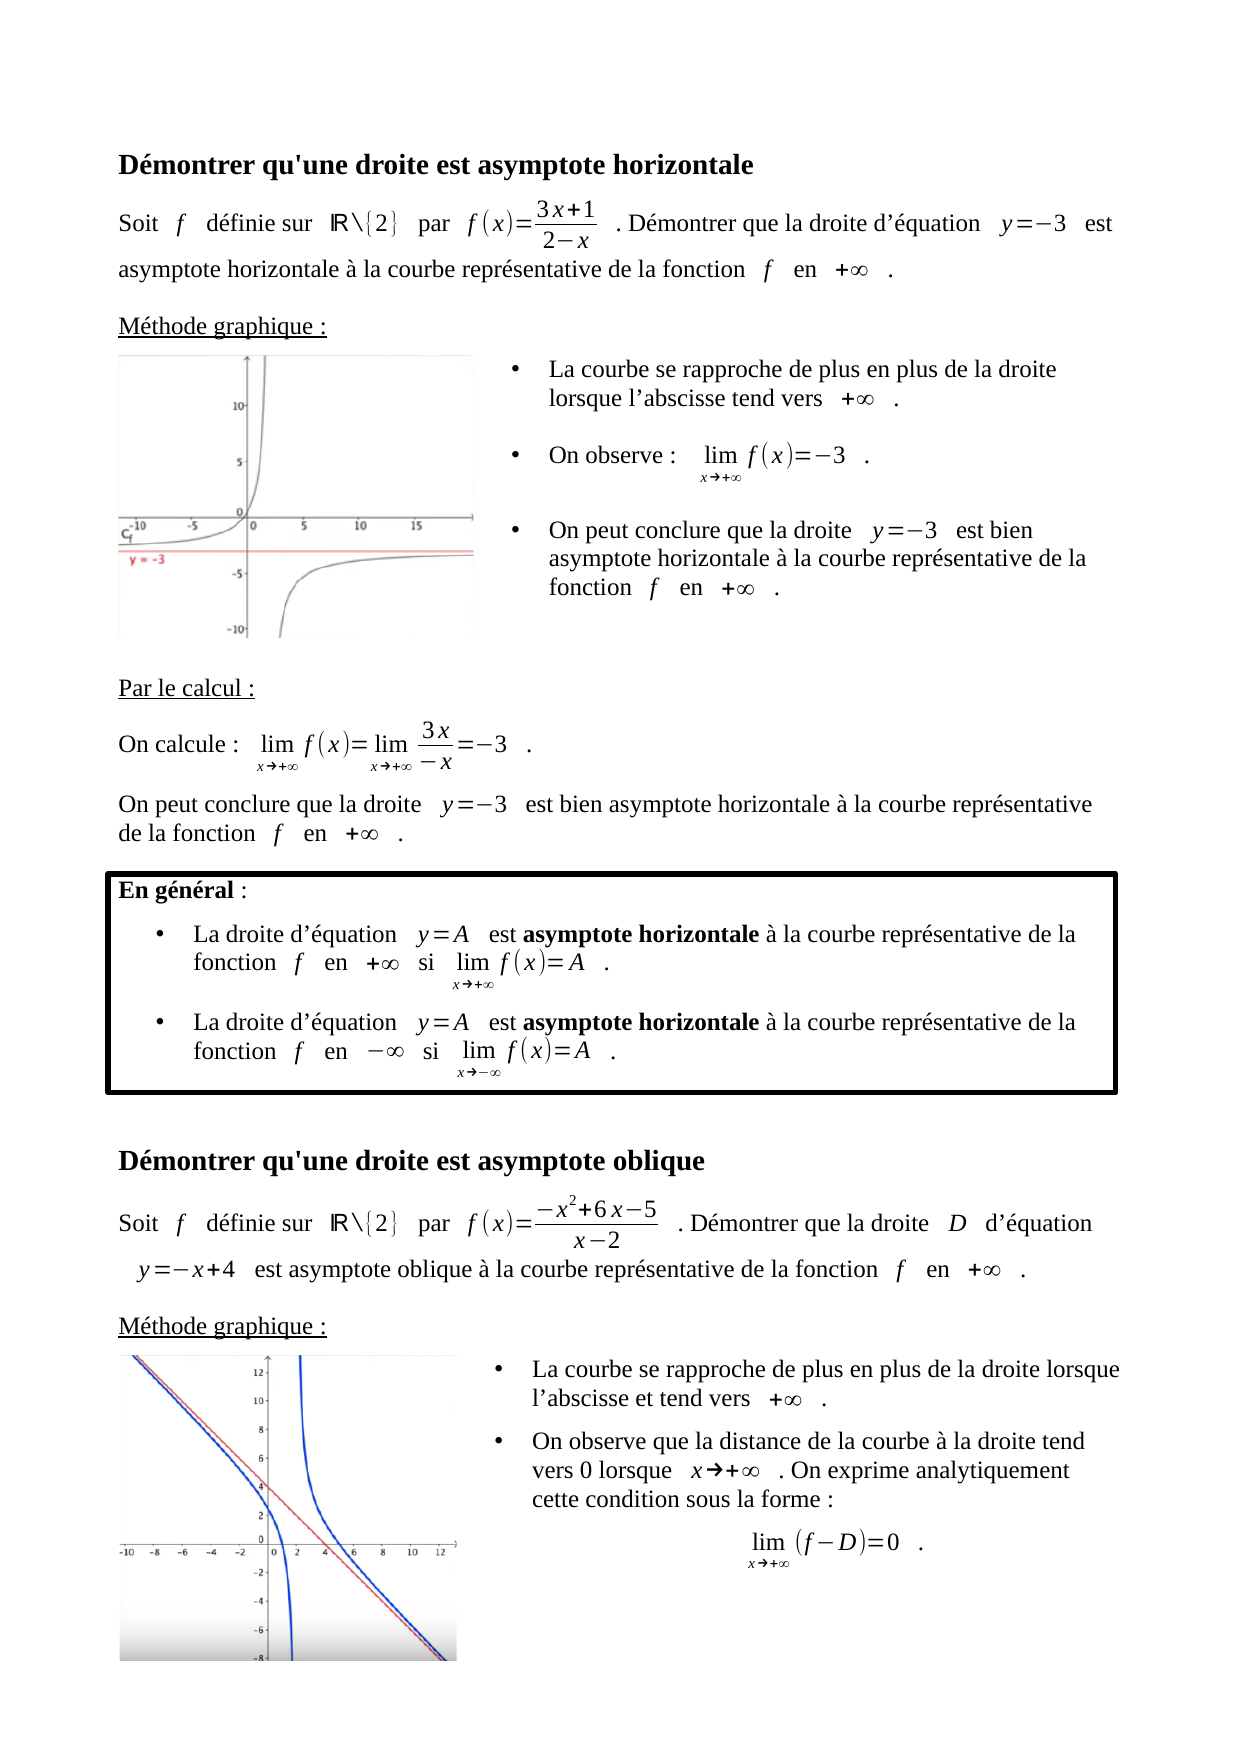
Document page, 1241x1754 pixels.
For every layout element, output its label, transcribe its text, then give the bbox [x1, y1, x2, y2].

list On peut conclure que la droiteest bien asymptote horizontale à la courbe représentative de la fonctionen. [474, 515, 1122, 601]
picture [119, 1355, 457, 1661]
text On peut conclure que la droiteest bien asymptote horizontale à la courbe représentative de la fonctionen. [118, 789, 1122, 847]
text Soitdéfinie surpar. Démontrer que la droite d’équationest asymptote horizontale à la courbe représentative de la fonctionen. [118, 195, 1122, 282]
text Méthode graphique : [118, 1311, 1122, 1340]
list On observe : . [474, 441, 1122, 486]
text Méthode graphique : [118, 311, 1122, 340]
list La courbe se rapproche de plus en plus de la droite lorsque l’abscisse et tend vers. [156, 1354, 1122, 1412]
list La droite d’équationest asymptote horizontale à la courbe représentative de la fonctionensi. [156, 919, 1113, 993]
text On calcule :. [118, 716, 1122, 775]
list . [457, 1527, 1122, 1572]
text Démontrer qu'une droite est asymptote oblique [118, 1143, 1122, 1177]
text Démontrer qu'une droite est asymptote horizontale [118, 147, 1122, 180]
text Par le calcul : [118, 673, 1122, 702]
list On observe que la distance de la courbe à la droite tend vers 0 lorsque. On exprime analytiquement cette condition sous la forme : [457, 1426, 1122, 1513]
text Soitdéfinie surpar. Démontrer que la droited’équationest asymptote oblique à la courbe représentative de la fonctionen. [118, 1191, 1122, 1283]
picture [118, 355, 474, 638]
list La courbe se rapproche de plus en plus de la droite lorsque l’abscisse tend vers. [156, 354, 1122, 412]
list La droite d’équationest asymptote horizontale à la courbe représentative de la fonctionensi. [156, 1007, 1113, 1081]
text En général : [118, 877, 1113, 904]
